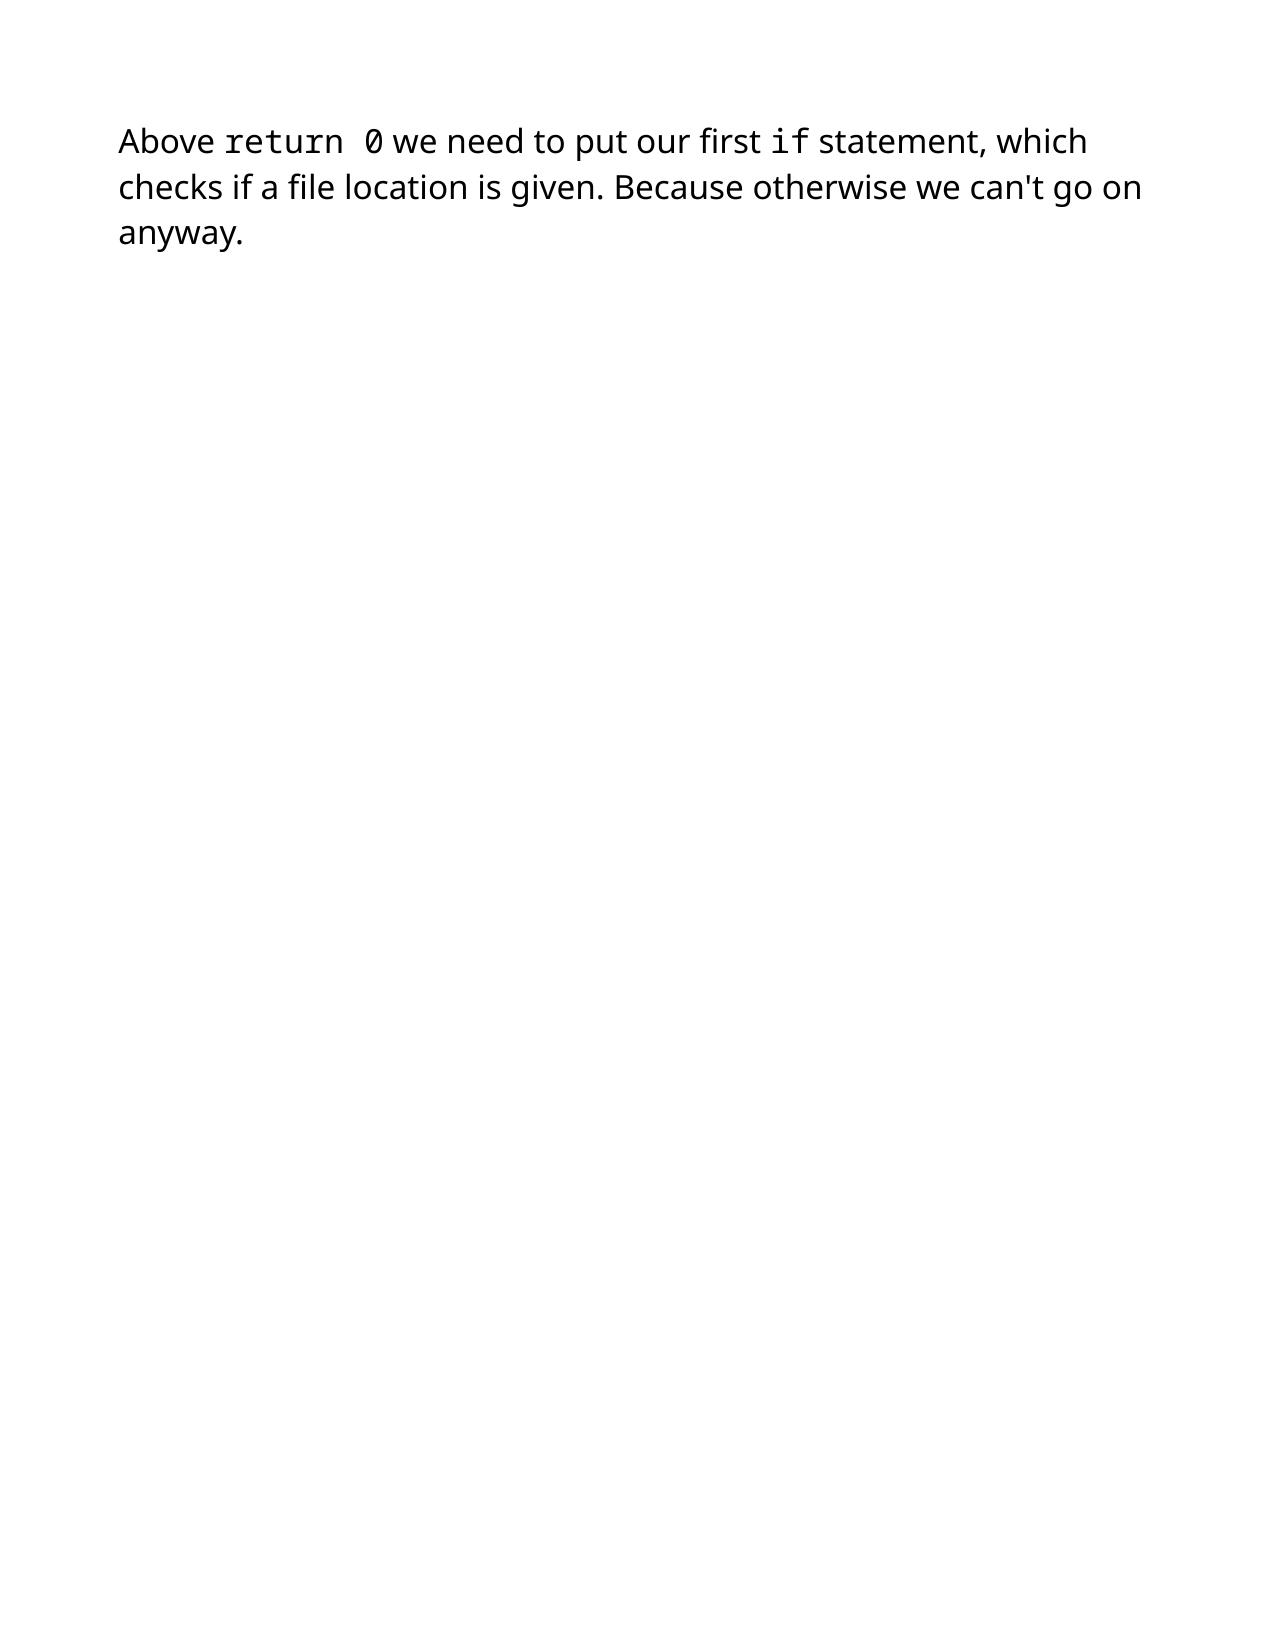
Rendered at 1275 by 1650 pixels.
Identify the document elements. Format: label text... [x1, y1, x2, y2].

text Above return 0 we need to put our first if statement, which checks if a file location is given. Because otherwise we can't go on anyway. [118, 118, 1157, 254]
